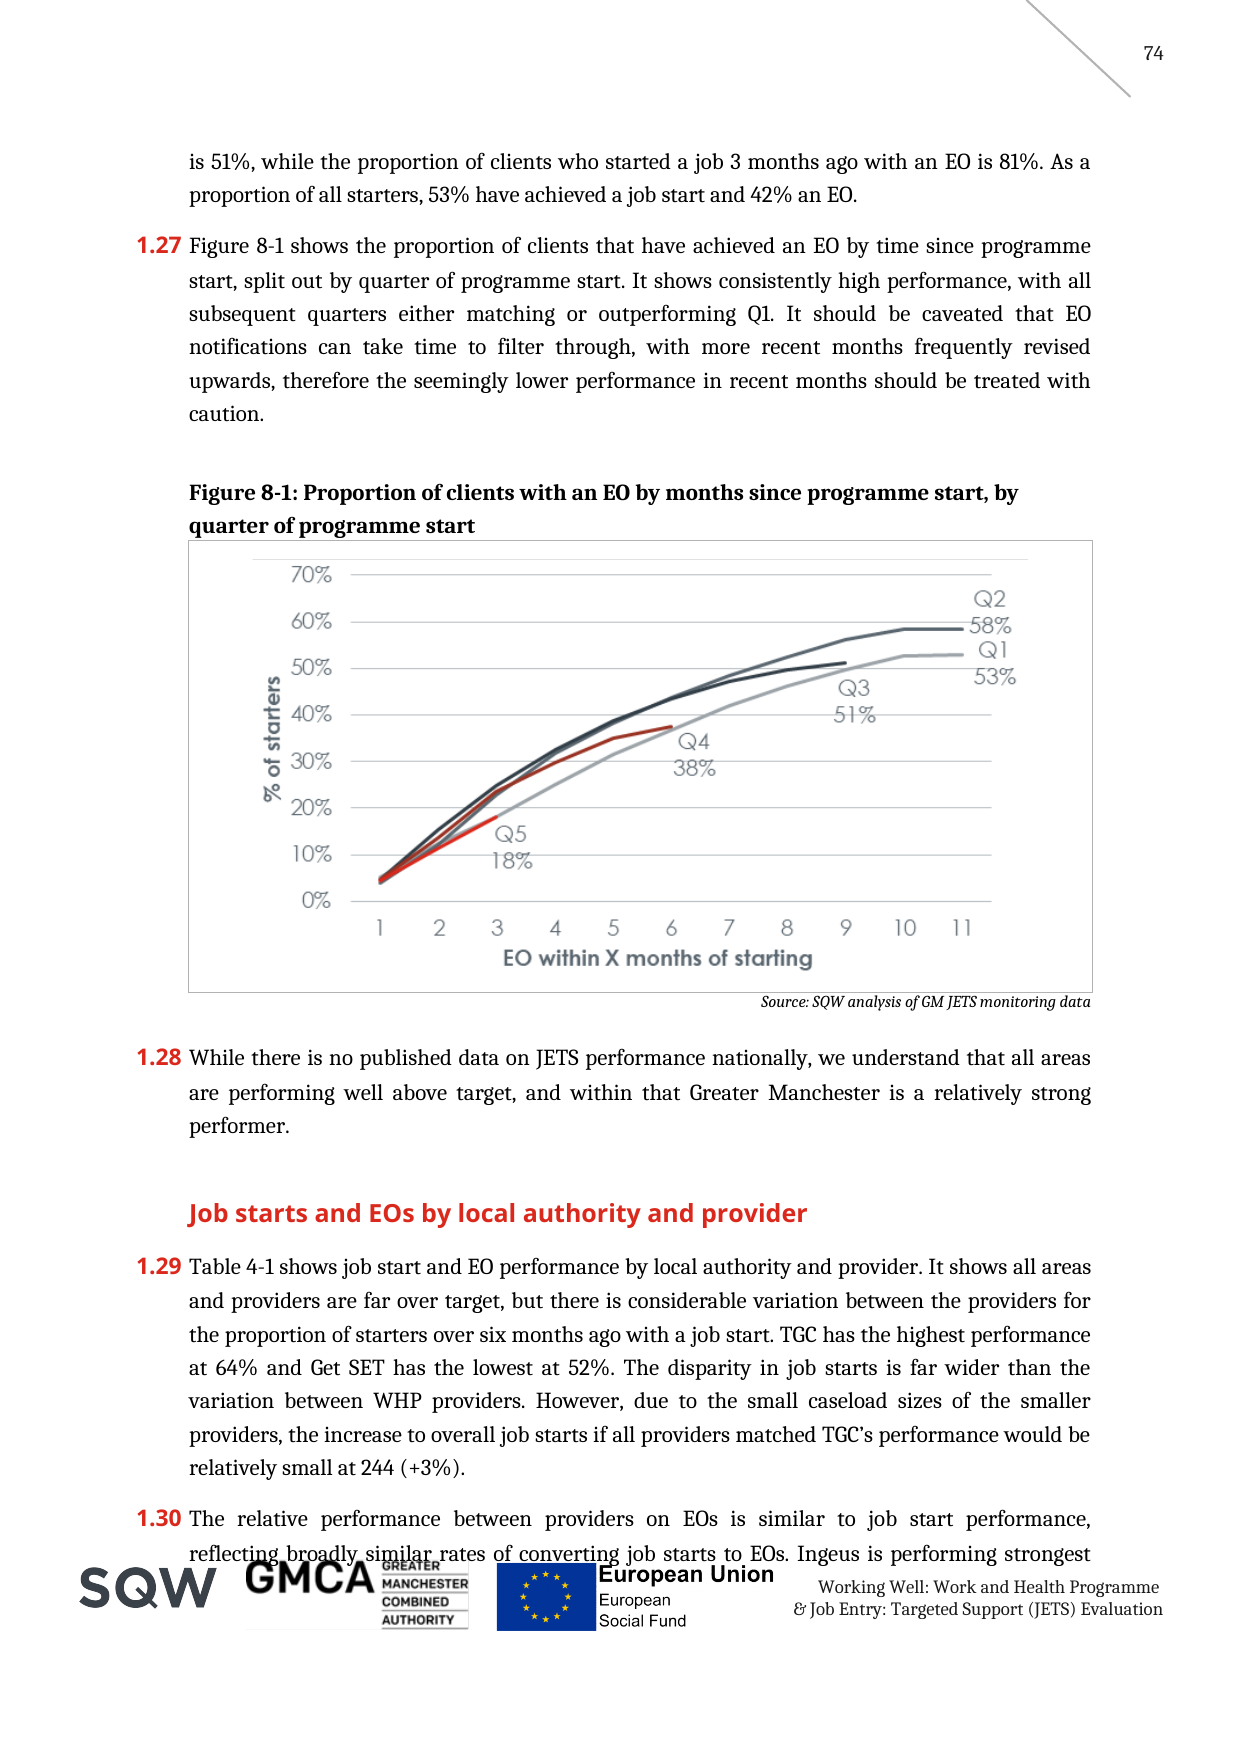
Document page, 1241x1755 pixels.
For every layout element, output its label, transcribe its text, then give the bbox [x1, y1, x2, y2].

table_header [189, 541, 1092, 992]
text Figure 8‑1: Proportion of clients with an EO by months since programme start, by quarter of programme start [189, 473, 1093, 540]
list Figure 8‑1 shows the proportion of clients that have achieved an EO by time since programme start, split out by quarter of programme start. It shows consistently high performance, with all subsequent quarters either matching or outperforming Q1. It should be caveated that EO notifications can take time to filter through, with more recent months frequently revised upwards, therefore the seemingly lower performance in recent months should be treated with caution. [136, 227, 1093, 427]
list While there is no published data on JETS performance nationally, we understand that all areas are performing well above target, and within that Greater Manchester is a relatively strong performer. [136, 1039, 1093, 1139]
list The relative performance between providers on EOs is similar to job start performance, reflecting broadly similar rates of converting job starts to EOs. Ingeus is performing strongest [136, 1500, 1093, 1567]
list Table 4‑1 shows job start and EO performance by local authority and provider. It shows all areas and providers are far over target, but there is considerable variation between the providers for the proportion of starters over six months ago with a job start. TGC has the highest performance at 64% and Get SET has the lowest at 52%. The disparity in job starts is far wider than the variation between WHP providers. However, due to the small caseload sizes of the smaller providers, the increase to overall job starts if all providers matched TGC’s performance would be relatively small at 244 (+3%). [136, 1248, 1093, 1481]
subtitle Job starts and EOs by local authority and provider [189, 1195, 1093, 1229]
text Source: SQW analysis of GM JETS monitoring data [189, 993, 1093, 1012]
list is 51%, while the proportion of clients who started a job 3 months ago with an EO is 81%. As a proportion of all starters, 53% have achieved a job start and 42% an EO. [136, 142, 1093, 208]
